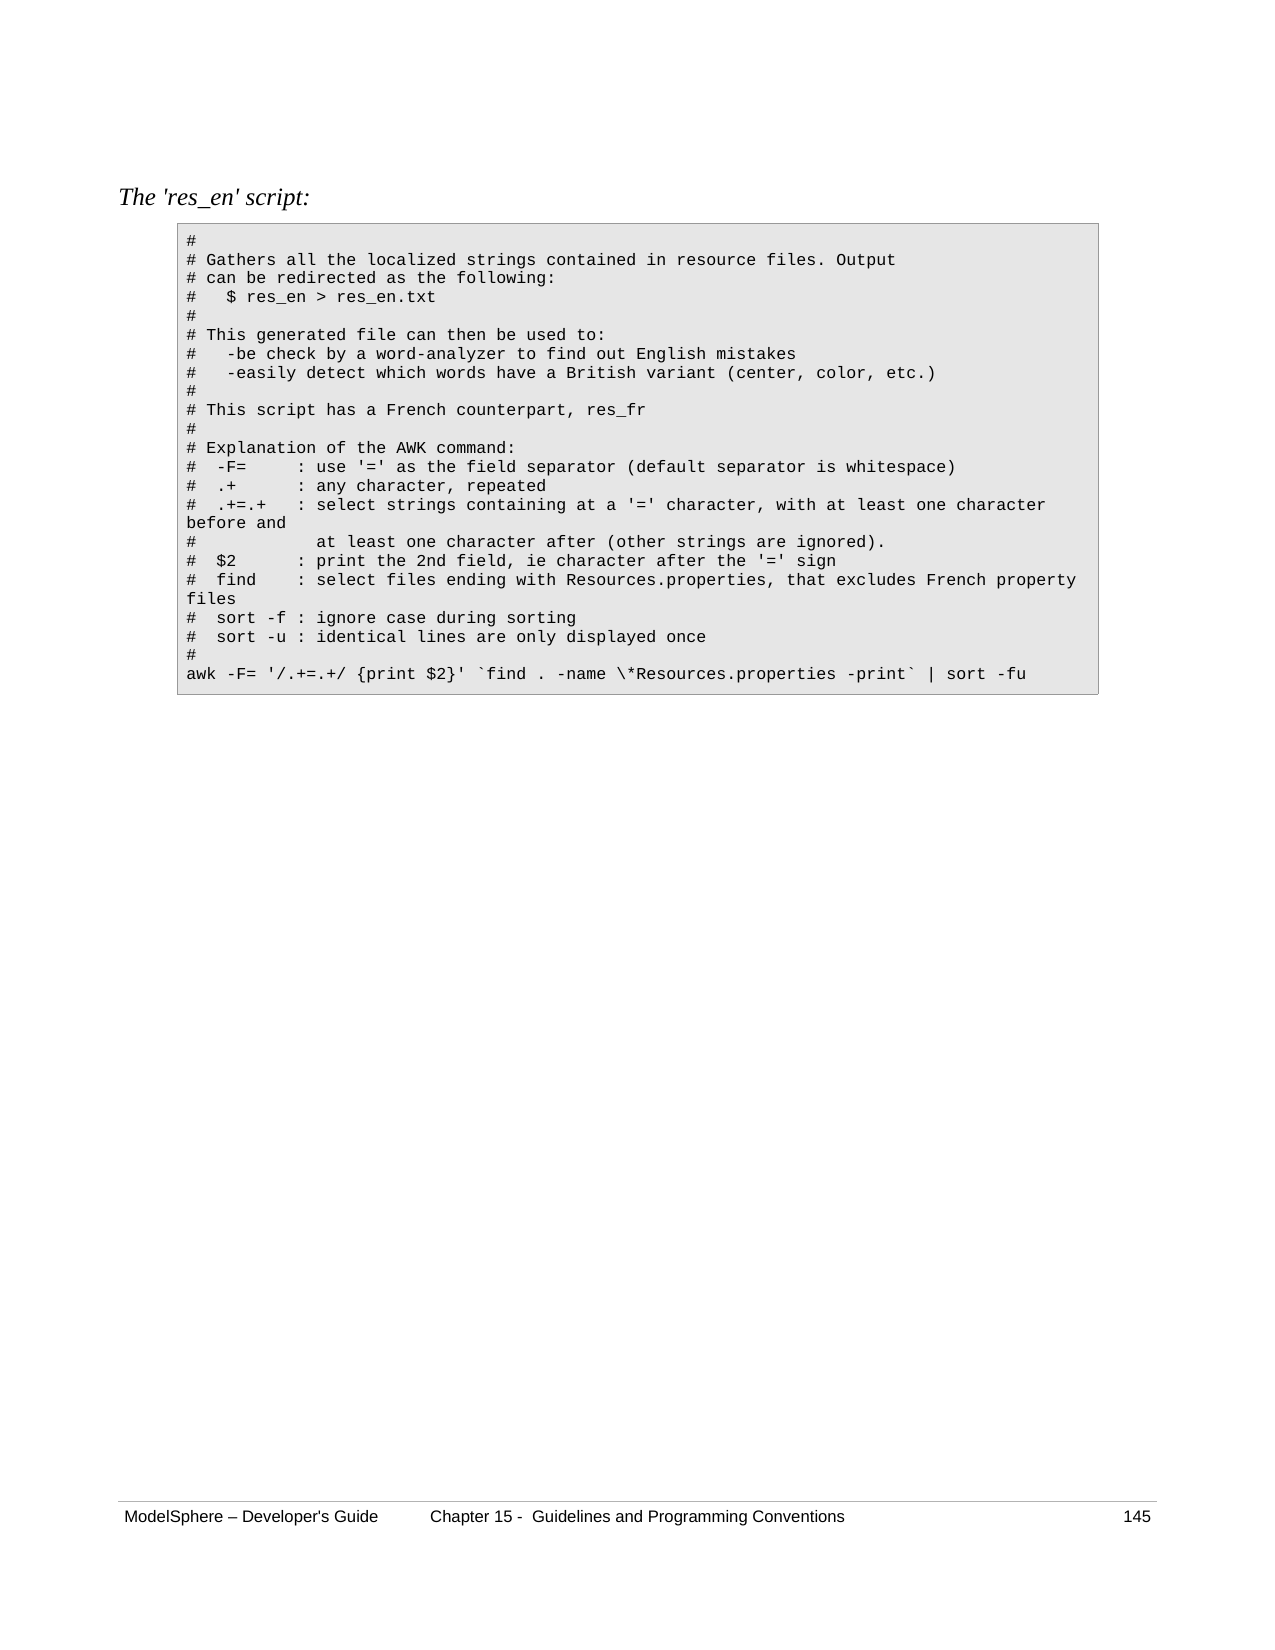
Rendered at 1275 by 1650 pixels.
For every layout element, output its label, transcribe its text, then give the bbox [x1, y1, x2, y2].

text # sort -f : ignore case during sorting [178, 600, 1098, 619]
text # Gathers all the localized strings contained in resource files. Output [178, 242, 1098, 261]
text # $ res_en > res_en.txt [178, 280, 1098, 299]
text # [178, 299, 1098, 317]
text # find : select files ending with Resources.properties, that excludes French property files [178, 563, 1098, 600]
text # .+ : any character, repeated [178, 468, 1098, 487]
text # sort -u : identical lines are only displayed once [178, 619, 1098, 638]
text # -F= : use '=' as the field separator (default separator is whitespace) [178, 449, 1098, 468]
subtitle The 'res_en' script: [118, 182, 1157, 211]
text # -be check by a word-analyzer to find out English mistakes [178, 336, 1098, 355]
text # Explanation of the AWK command: [178, 431, 1098, 449]
text # -easily detect which words have a British variant (center, color, etc.) [178, 355, 1098, 374]
text awk -F= '/.+=.+/ {print $2}' `find . -name \*Resources.properties -print` | sort -fu [178, 657, 1098, 694]
text # at least one character after (other strings are ignored). [178, 525, 1098, 544]
text # [178, 638, 1098, 657]
text # [178, 412, 1098, 431]
text # [178, 374, 1098, 393]
text # This script has a French counterpart, res_fr [178, 393, 1098, 412]
text # .+=.+ : select strings containing at a '=' character, with at least one character before and [178, 487, 1098, 525]
text # can be redirected as the following: [178, 261, 1098, 280]
text # This generated file can then be used to: [178, 317, 1098, 336]
text # [178, 224, 1098, 242]
text # $2 : print the 2nd field, ie character after the '=' sign [178, 544, 1098, 563]
